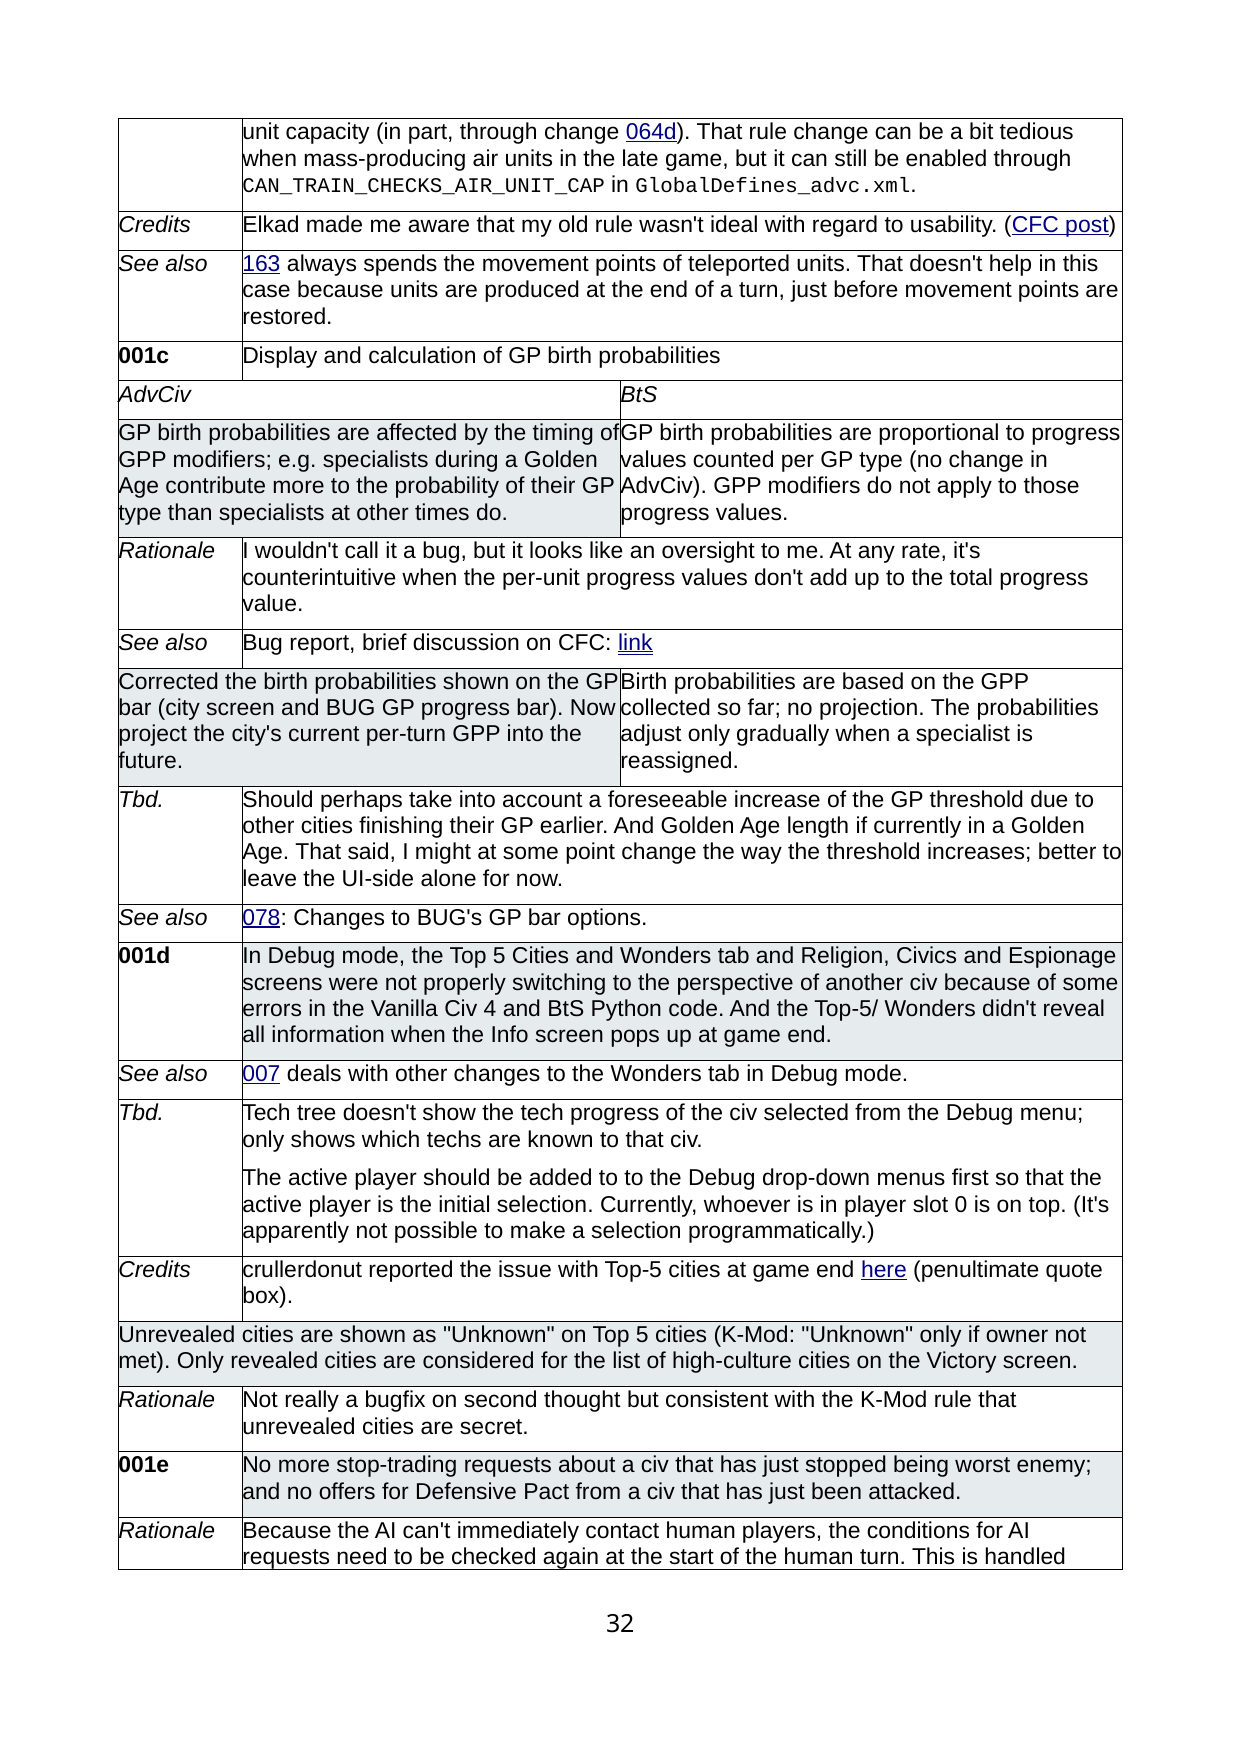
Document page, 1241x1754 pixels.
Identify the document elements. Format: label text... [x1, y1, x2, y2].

table_cell Display and calculation of GP birth probabilities [243, 342, 1122, 380]
table_cell Because the AI can't immediately contact human players, the conditions for AI requests need to be checked again at the start of the human turn. This is handled [243, 1518, 1122, 1569]
table_cell No more stop-trading requests about a civ that has just stopped being worst enemy; and no offers for Defensive Pact from a civ that has just been attacked. [243, 1452, 1122, 1517]
table_cell 001e [119, 1452, 242, 1517]
table_cell Tbd. [119, 1100, 242, 1256]
table_cell See also [119, 905, 242, 942]
table_cell crullerdonut reported the issue with Top-5 cities at game end here (penultimate quote box). [243, 1257, 1122, 1321]
table_cell Credits [119, 212, 242, 250]
table_cell BtS [621, 381, 1122, 419]
table_cell Unrevealed cities are shown as "Unknown" on Top 5 cities (K-Mod: "Unknown" only if owner not met). Only revealed cities are considered for the list of high-culture cities on the Victory screen. [119, 1322, 1122, 1386]
table_cell [119, 119, 242, 211]
table_cell Tech tree doesn't show the tech progress of the civ selected from the Debug menu; only shows which techs are known to that civ. The active player should be added to to the Debug drop-down menus first so that the active player is the initial selection. Currently, whoever is in player slot 0 is on top. (It's apparently not possible to make a selection programmatically.) [243, 1100, 1122, 1256]
table_cell 163 always spends the movement points of teleported units. That doesn't help in this case because units are produced at the end of a turn, just before movement points are restored. [243, 251, 1122, 341]
table_cell See also [119, 1061, 242, 1099]
table_cell AdvCiv [119, 381, 620, 419]
table_cell Birth probabilities are based on the GPP collected so far; no projection. The probabilities adjust only gradually when a specialist is reassigned. [621, 669, 1122, 786]
table_cell In Debug mode, the Top 5 Cities and Wonders tab and Religion, Civics and Espionage screens were not properly switching to the perspective of another civ because of some errors in the Vanilla Civ 4 and BtS Python code. And the Top-5/ Wonders didn't reveal all information when the Info screen pops up at game end. [243, 943, 1122, 1060]
table_cell Corrected the birth probabilities shown on the GP bar (city screen and BUG GP progress bar). Now project the city's current per-turn GPP into the future. [119, 669, 620, 786]
table_cell unit capacity (in part, through change 064d). That rule change can be a bit tedious when mass-producing air units in the late game, but it can still be enabled through CAN_TRAIN_CHECKS_AIR_UNIT_CAP in GlobalDefines_advc.xml. [243, 119, 1122, 211]
table_cell Rationale [119, 538, 242, 629]
table_cell Should perhaps take into account a foreseeable increase of the GP threshold due to other cities finishing their GP earlier. And Golden Age length if currently in a Golden Age. That said, I might at some point change the way the threshold increases; better to leave the UI-side alone for now. [243, 787, 1122, 903]
table_cell Rationale [119, 1518, 242, 1569]
table_cell See also [119, 251, 242, 341]
table_cell Credits [119, 1257, 242, 1321]
table_cell 001d [119, 943, 242, 1060]
table_cell Bug report, brief discussion on CFC: link [243, 630, 1122, 668]
table_cell 007 deals with other changes to the Wonders tab in Debug mode. [243, 1061, 1122, 1099]
table_cell GP birth probabilities are affected by the timing of GPP modifiers; e.g. specialists during a Golden Age contribute more to the probability of their GP type than specialists at other times do. [119, 420, 620, 537]
table_cell Not really a bugfix on second thought but consistent with the K-Mod rule that unrevealed cities are secret. [243, 1387, 1122, 1451]
table_cell I wouldn't call it a bug, but it looks like an oversight to me. At any rate, it's counterintuitive when the per-unit progress values don't add up to the total progress value. [243, 538, 1122, 629]
table_cell GP birth probabilities are proportional to progress values counted per GP type (no change in AdvCiv). GPP modifiers do not apply to those progress values. [621, 420, 1122, 537]
table_cell 001c [119, 342, 242, 380]
table_cell See also [119, 630, 242, 668]
table_cell 078: Changes to BUG's GP bar options. [243, 905, 1122, 942]
table_cell Elkad made me aware that my old rule wasn't ideal with regard to usability. (CFC post) [243, 212, 1122, 250]
table_cell Tbd. [119, 787, 242, 903]
table_cell Rationale [119, 1387, 242, 1451]
